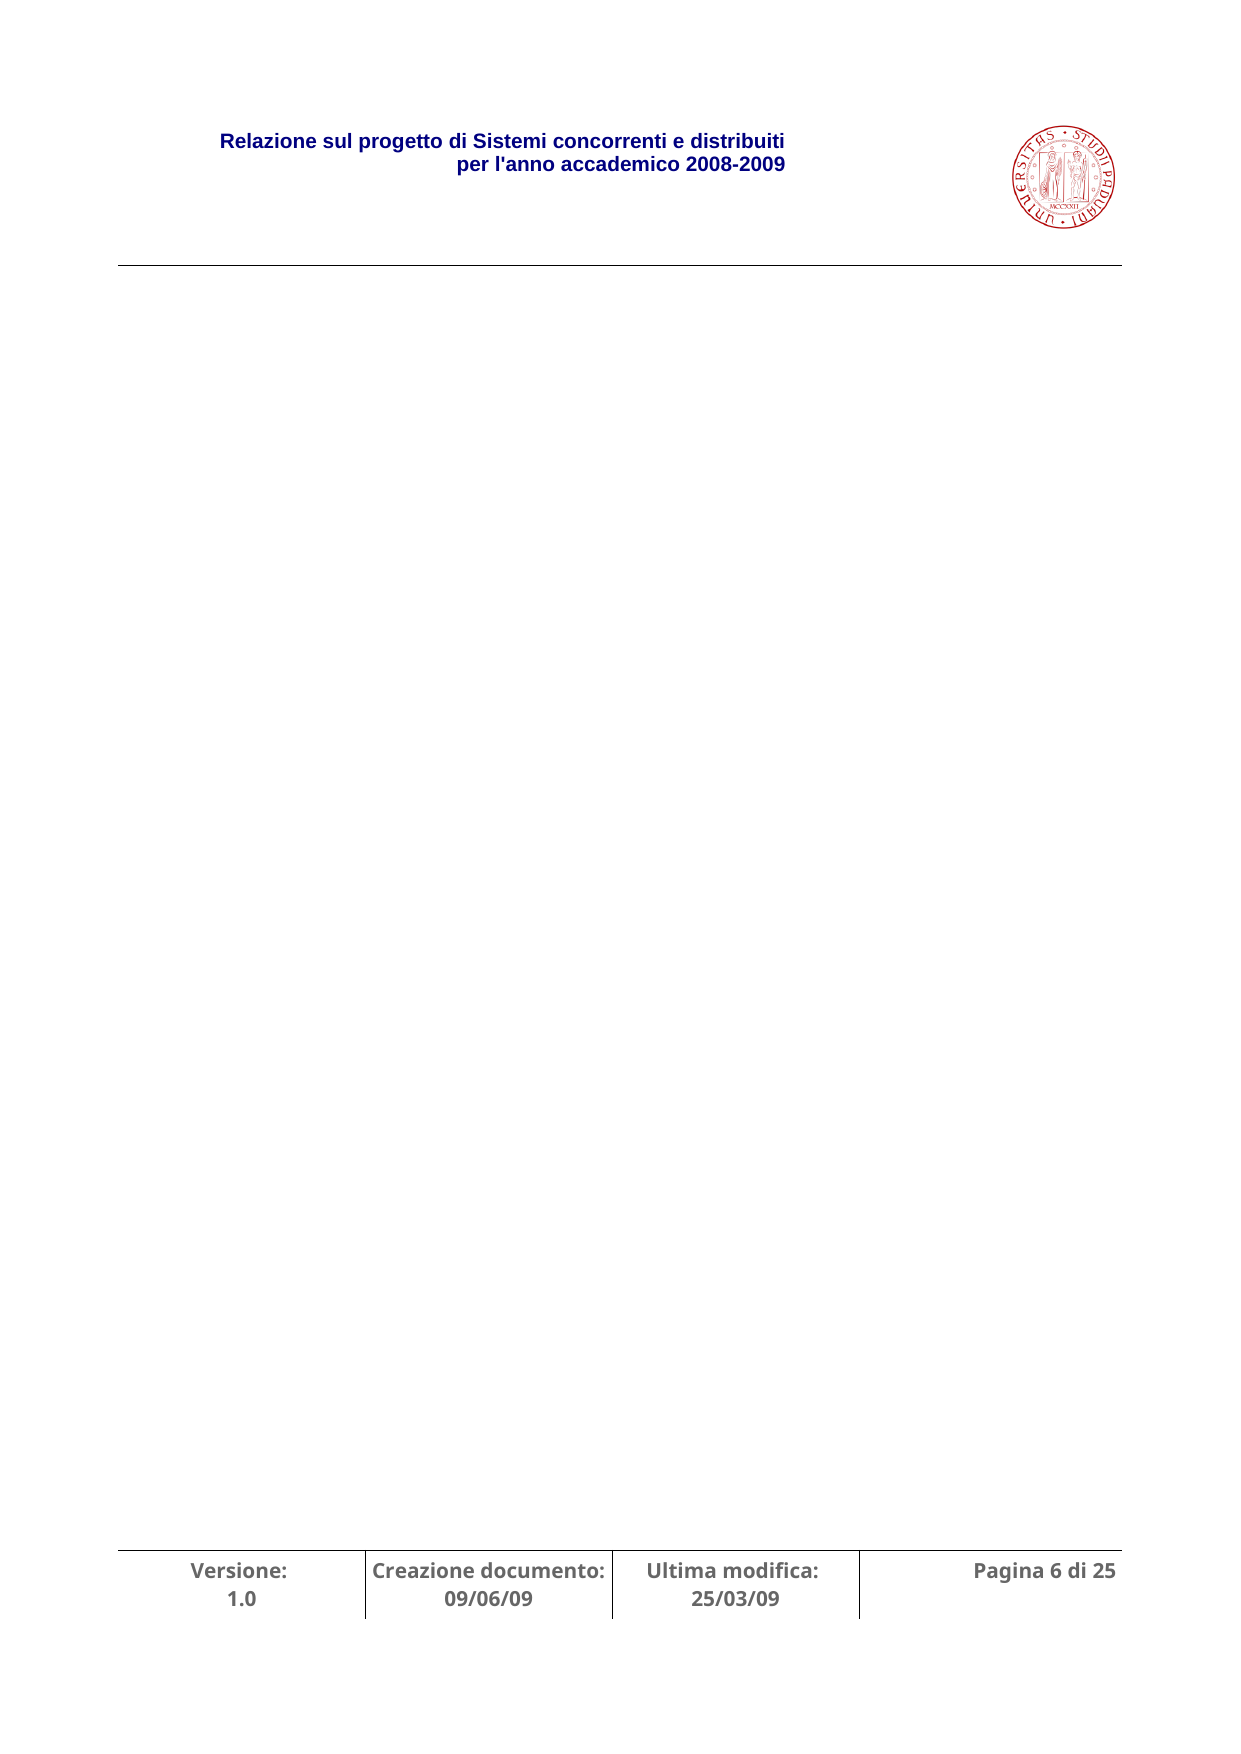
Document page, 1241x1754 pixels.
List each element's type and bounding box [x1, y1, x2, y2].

picture [1010, 123, 1117, 231]
